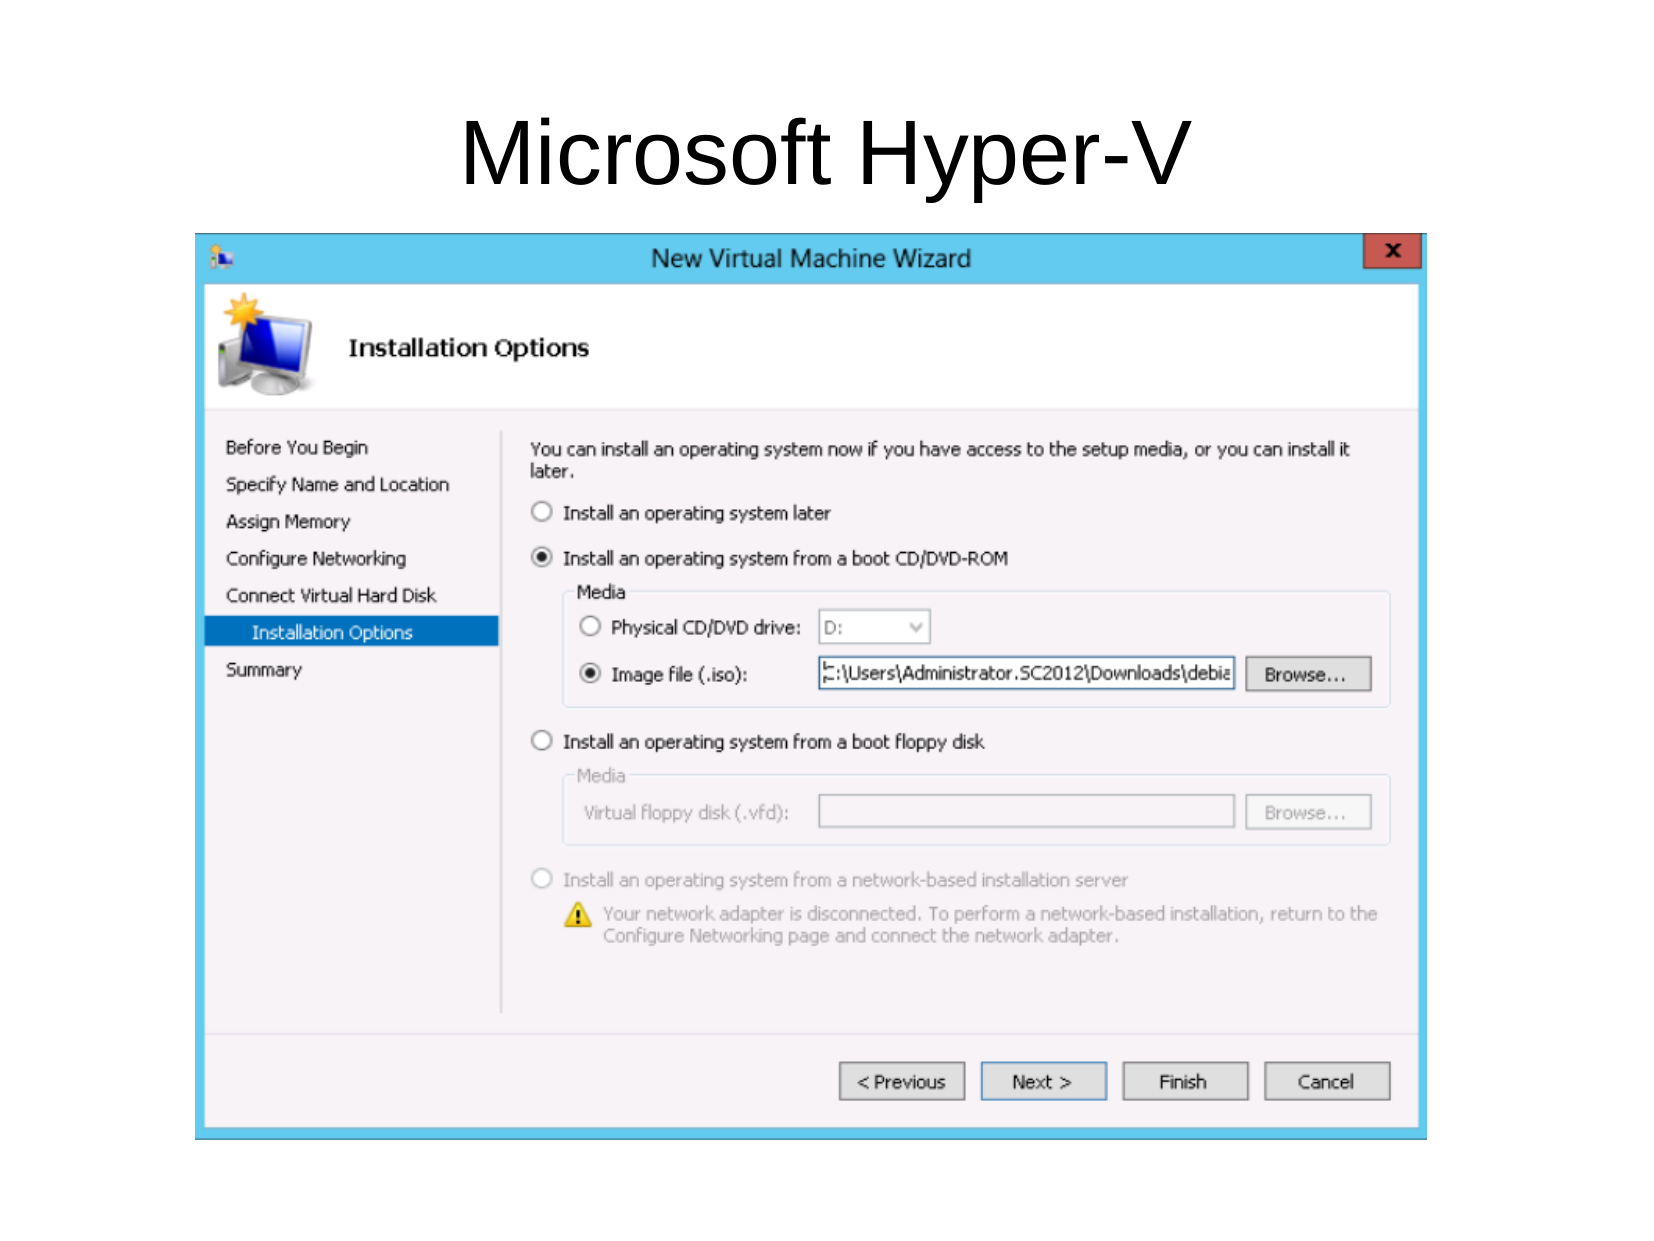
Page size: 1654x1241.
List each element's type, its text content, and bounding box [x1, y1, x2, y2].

title Microsoft Hyper-V [82, 49, 1571, 257]
picture [195, 233, 1427, 1141]
